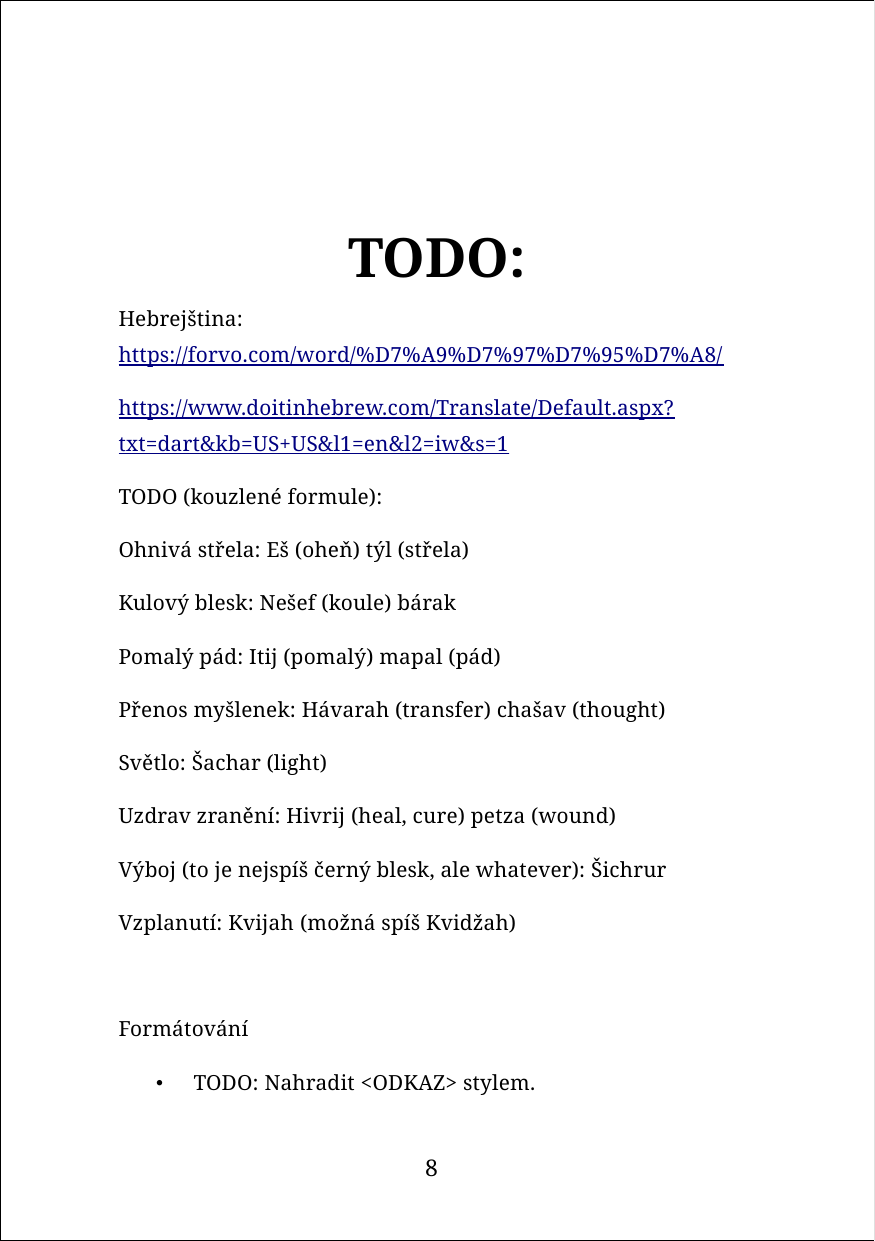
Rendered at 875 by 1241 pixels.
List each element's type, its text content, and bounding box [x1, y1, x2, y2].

text Výboj (to je nejspíš černý blesk, ale whatever): Šichrur [118, 855, 756, 883]
text Formátování [118, 1014, 756, 1043]
text Přenos myšlenek: Hávarah (transfer) chašav (thought) [118, 695, 756, 723]
text Světlo: Šachar (light) [118, 748, 756, 777]
text TODO (kouzlené formule): [118, 482, 756, 511]
text Pomalý pád: Itij (pomalý) mapal (pád) [118, 642, 756, 670]
subtitle TODO: [118, 219, 756, 293]
text Ohnivá střela: Eš (oheň) týl (střela) [118, 535, 756, 564]
text Uzdrav zranění: Hivrij (heal, cure) petza (wound) [118, 801, 756, 830]
text Vzplanutí: Kvijah (možná spíš Kvidžah) [118, 908, 756, 936]
text Hebrejština: https://forvo.com/word/%D7%A9%D7%97%D7%95%D7%A8/ [118, 304, 756, 368]
text https://www.doitinhebrew.com/Translate/Default.aspx?txt=dart&kb=US+US&l1=en&l2=iw&s=1 [118, 393, 756, 457]
list TODO: Nahradit <ODKAZ> stylem. [156, 1068, 756, 1096]
text Kulový blesk: Nešef (koule) bárak [118, 588, 756, 617]
